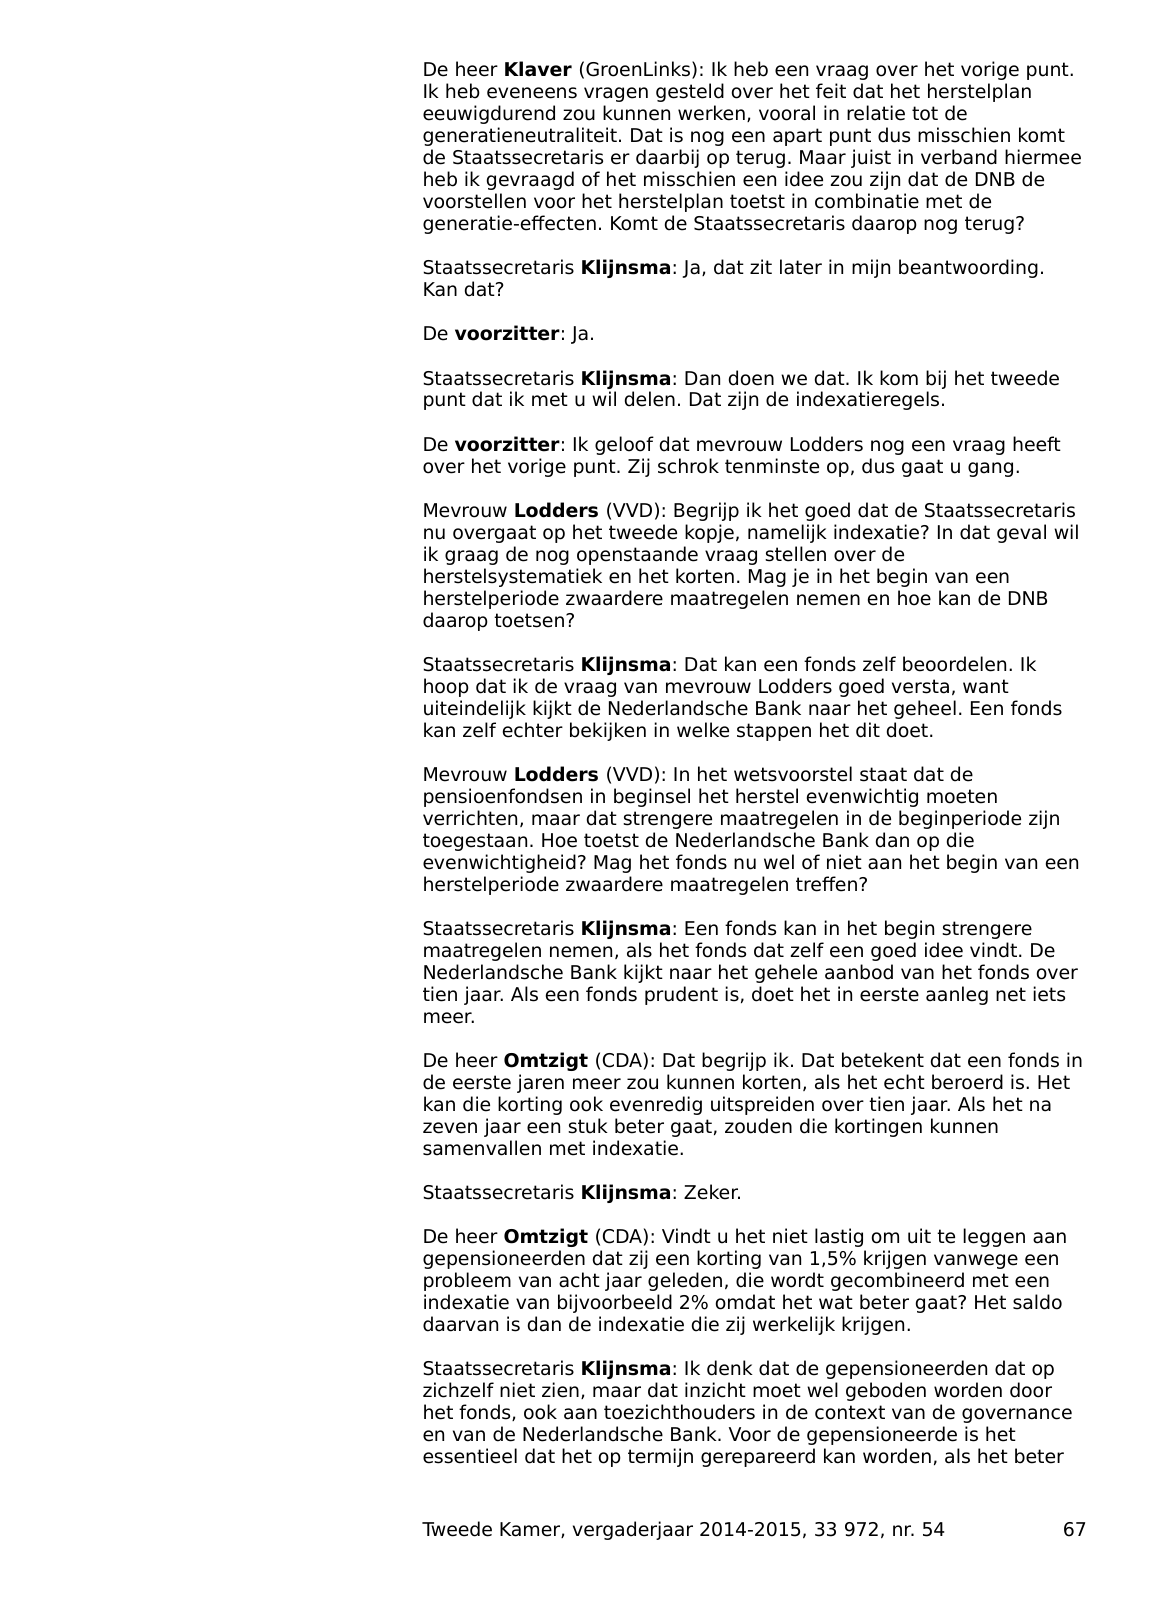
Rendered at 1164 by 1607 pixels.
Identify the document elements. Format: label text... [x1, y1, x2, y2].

text De heer Omtzigt (CDA): Vindt u het niet lastig om uit te leggen aan gepensioneerden dat zij een korting van 1,5% krijgen vanwege een probleem van acht jaar geleden, die wordt gecombineerd met een indexatie van bijvoorbeeld 2% omdat het wat beter gaat? Het saldo daarvan is dan de indexatie die zij werkelijk krijgen. [422, 1226, 1087, 1336]
text De voorzitter: Ja. [422, 323, 1087, 345]
text Staatssecretaris Klijnsma: Een fonds kan in het begin strengere maatregelen nemen, als het fonds dat zelf een goed idee vindt. De Nederlandsche Bank kijkt naar het gehele aanbod van het fonds over tien jaar. Als een fonds prudent is, doet het in eerste aanleg net iets meer. [422, 918, 1087, 1028]
text Mevrouw Lodders (VVD): Begrijp ik het goed dat de Staatssecretaris nu overgaat op het tweede kopje, namelijk indexatie? In dat geval wil ik graag de nog openstaande vraag stellen over de herstelsystematiek en het korten. Mag je in het begin van een herstelperiode zwaardere maatregelen nemen en hoe kan de DNB daarop toetsen? [422, 500, 1087, 632]
text Staatssecretaris Klijnsma: Dan doen we dat. Ik kom bij het tweede punt dat ik met u wil delen. Dat zijn de indexatieregels. [422, 367, 1087, 411]
text Staatssecretaris Klijnsma: Ik denk dat de gepensioneerden dat op zichzelf niet zien, maar dat inzicht moet wel geboden worden door het fonds, ook aan toezichthouders in de context van de governance en van de Nederlandsche Bank. Voor de gepensioneerde is het essentieel dat het op termijn gerepareerd kan worden, als het beter [422, 1358, 1087, 1468]
text De heer Klaver (GroenLinks): Ik heb een vraag over het vorige punt. Ik heb eveneens vragen gesteld over het feit dat het herstelplan eeuwigdurend zou kunnen werken, vooral in relatie tot de generatieneutraliteit. Dat is nog een apart punt dus misschien komt de Staatssecretaris er daarbij op terug. Maar juist in verband hiermee heb ik gevraagd of het misschien een idee zou zijn dat de DNB de voorstellen voor het herstelplan toetst in combinatie met de generatie-effecten. Komt de Staatssecretaris daarop nog terug? [422, 59, 1087, 235]
text Staatssecretaris Klijnsma: Ja, dat zit later in mijn beantwoording. Kan dat? [422, 257, 1087, 301]
text Staatssecretaris Klijnsma: Dat kan een fonds zelf beoordelen. Ik hoop dat ik de vraag van mevrouw Lodders goed versta, want uiteindelijk kijkt de Nederlandsche Bank naar het geheel. Een fonds kan zelf echter bekijken in welke stappen het dit doet. [422, 654, 1087, 742]
text Mevrouw Lodders (VVD): In het wetsvoorstel staat dat de pensioenfondsen in beginsel het herstel evenwichtig moeten verrichten, maar dat strengere maatregelen in de beginperiode zijn toegestaan. Hoe toetst de Nederlandsche Bank dan op die evenwichtigheid? Mag het fonds nu wel of niet aan het begin van een herstelperiode zwaardere maatregelen treffen? [422, 764, 1087, 896]
text Staatssecretaris Klijnsma: Zeker. [422, 1182, 1087, 1204]
text De voorzitter: Ik geloof dat mevrouw Lodders nog een vraag heeft over het vorige punt. Zij schrok tenminste op, dus gaat u gang. [422, 433, 1087, 477]
text De heer Omtzigt (CDA): Dat begrijp ik. Dat betekent dat een fonds in de eerste jaren meer zou kunnen korten, als het echt beroerd is. Het kan die korting ook evenredig uitspreiden over tien jaar. Als het na zeven jaar een stuk beter gaat, zouden die kortingen kunnen samenvallen met indexatie. [422, 1050, 1087, 1160]
